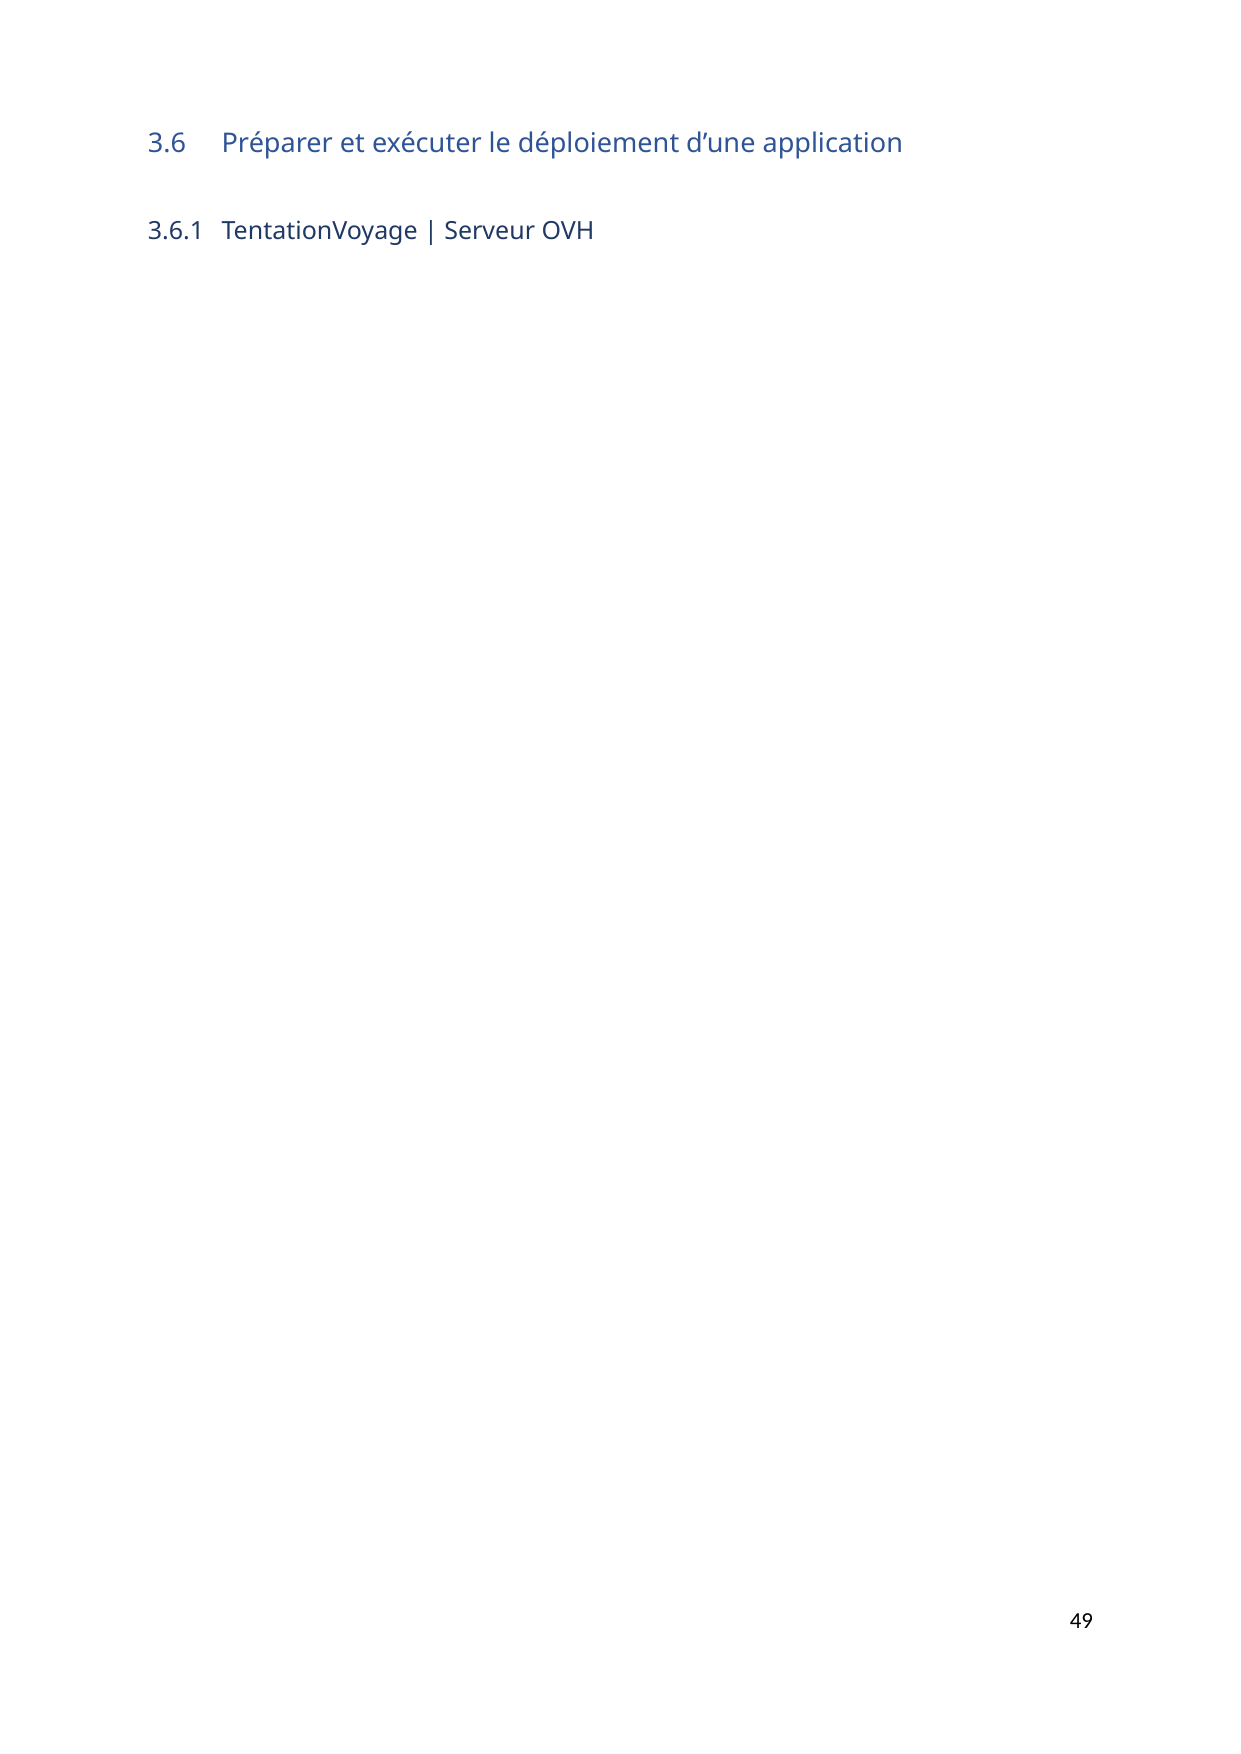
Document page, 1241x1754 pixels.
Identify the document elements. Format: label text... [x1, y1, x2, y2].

subtitle 3.6 Préparer et exécuter le déploiement d’une application [148, 124, 1093, 161]
subtitle 3.6.1 TentationVoyage | Serveur OVH [148, 213, 1093, 247]
